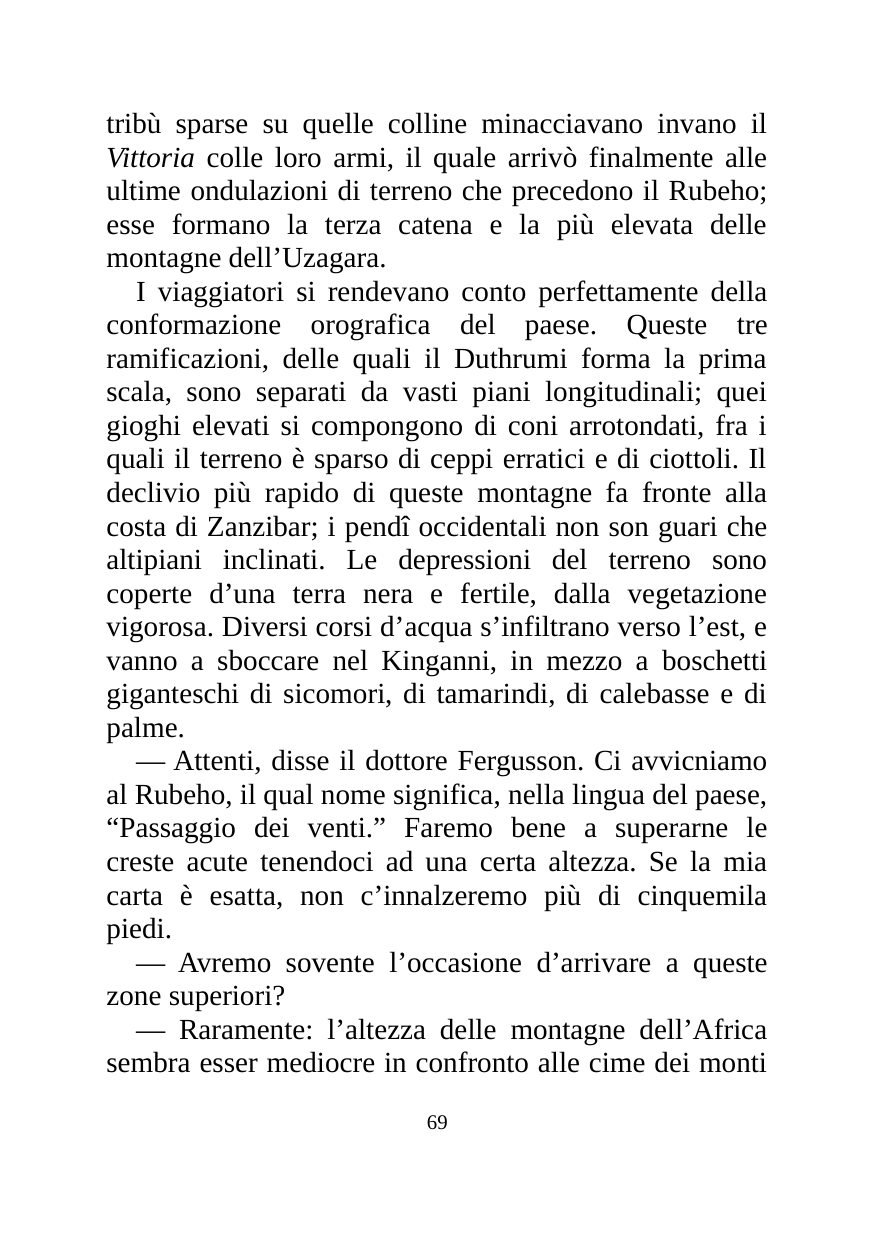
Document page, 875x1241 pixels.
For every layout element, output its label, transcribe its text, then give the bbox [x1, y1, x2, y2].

text I viaggiatori si rendevano conto perfettamente della conformazione orografica del paese. Queste tre ramificazioni, delle quali il Duthrumi forma la prima scala, sono separati da vasti piani longitudinali; quei gioghi elevati si compongono di coni arrotondati, fra i quali il terreno è sparso di ceppi erratici e di ciottoli. Il declivio più rapido di queste montagne fa fronte alla costa di Zanzibar; i pendî occidentali non son guari che altipiani inclinati. Le depressioni del terreno sono coperte d’una terra nera e fertile, dalla vegetazione vigorosa. Diversi corsi d’acqua s’infiltrano verso l’est, e vanno a sboccare nel Kinganni, in mezzo a boschetti giganteschi di sicomori, di tamarindi, di calebasse e di palme. [106, 274, 768, 743]
text — Raramente: l’altezza delle montagne dell’Africa sembra esser mediocre in confronto alle cime dei monti [106, 1012, 768, 1079]
text tribù sparse su quelle colline minacciavano invano il Vittoria colle loro armi, il quale arrivò finalmente alle ultime ondulazioni di terreno che precedono il Rubeho; esse formano la terza catena e la più elevata delle montagne dell’Uzagara. [106, 106, 768, 274]
text — Avremo sovente l’occasione d’arrivare a queste zone superiori? [106, 945, 768, 1012]
text — Attenti, disse il dottore Fergusson. Ci avvicniamo al Rubeho, il qual nome significa, nella lingua del paese, “Passaggio dei venti.” Faremo bene a superarne le creste acute tenendoci ad una certa altezza. Se la mia carta è esatta, non c’innalzeremo più di cinquemila piedi. [106, 743, 768, 945]
